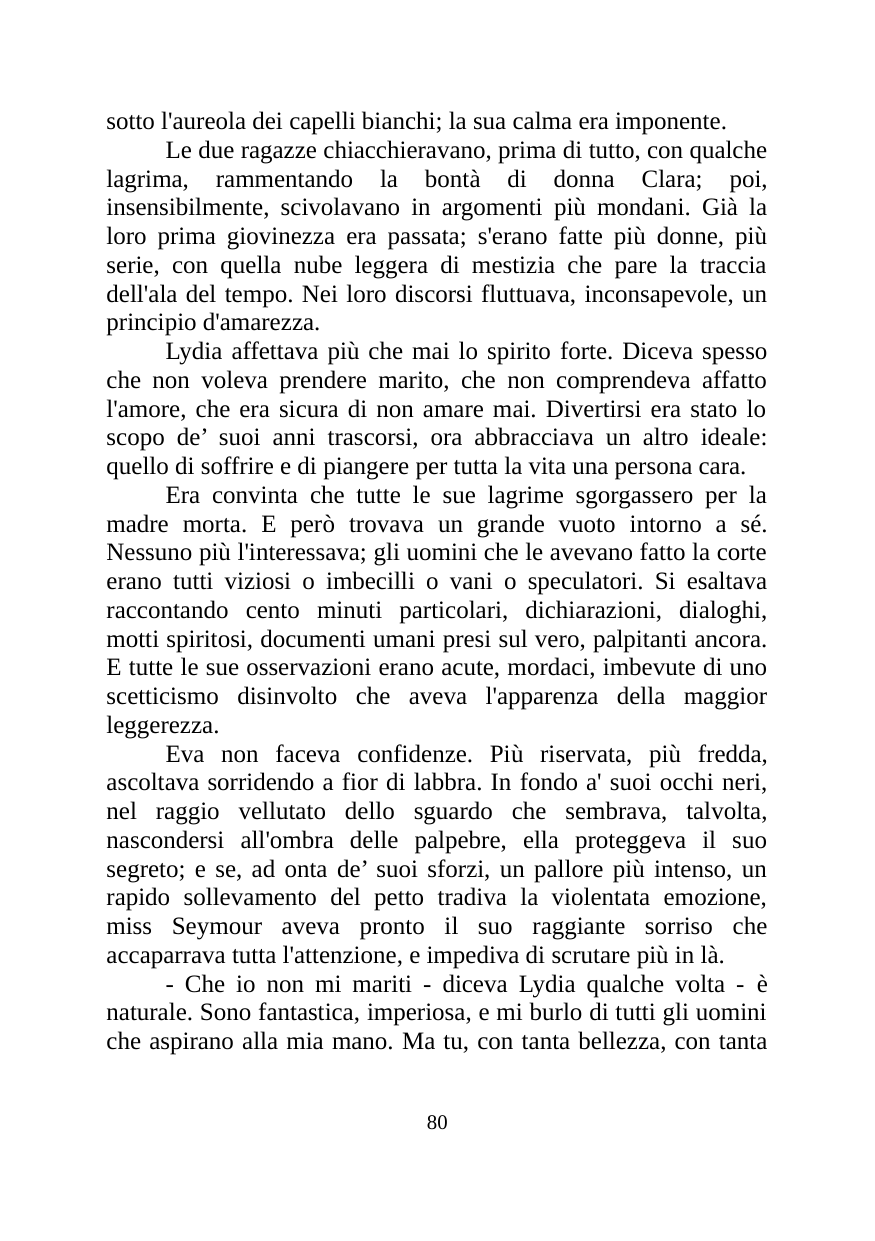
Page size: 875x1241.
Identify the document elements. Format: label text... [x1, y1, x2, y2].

text Le due ragazze chiacchieravano, prima di tutto, con qualche lagrima, rammentando la bontà di donna Clara; poi, insensibilmente, scivolavano in argomenti più mondani. Già la loro prima giovinezza era passata; s'erano fatte più donne, più serie, con quella nube leggera di mestizia che pare la traccia dell'ala del tempo. Nei loro discorsi fluttuava, inconsapevole, un principio d'amarezza. [106, 135, 768, 336]
text sotto l'aureola dei capelli bianchi; la sua calma era imponente. [106, 106, 768, 135]
text Lydia affettava più che mai lo spirito forte. Diceva spesso che non voleva prendere marito, che non comprendeva affatto l'amore, che era sicura di non amare mai. Divertirsi era stato lo scopo de’ suoi anni trascorsi, ora abbracciava un altro ideale: quello di soffrire e di piangere per tutta la vita una persona cara. [106, 336, 768, 480]
text Era convinta che tutte le sue lagrime sgorgassero per la madre morta. E però trovava un grande vuoto intorno a sé. Nessuno più l'interessava; gli uomini che le avevano fatto la corte erano tutti viziosi o imbecilli o vani o speculatori. Si esaltava raccontando cento minuti particolari, dichiarazioni, dialoghi, motti spiritosi, documenti umani presi sul vero, palpitanti ancora. E tutte le sue osservazioni erano acute, mordaci, imbevute di uno scetticismo disinvolto che aveva l'apparenza della maggior leggerezza. [106, 480, 768, 739]
text Eva non faceva confidenze. Più riservata, più fredda, ascoltava sorridendo a fior di labbra. In fondo a' suoi occhi neri, nel raggio vellutato dello sguardo che sembrava, talvolta, nascondersi all'ombra delle palpebre, ella proteggeva il suo segreto; e se, ad onta de’ suoi sforzi, un pallore più intenso, un rapido sollevamento del petto tradiva la violentata emozione, miss Seymour aveva pronto il suo raggiante sorriso che accaparrava tutta l'attenzione, e impediva di scrutare più in là. [106, 739, 768, 969]
text - Che io non mi mariti - diceva Lydia qualche volta - è naturale. Sono fantastica, imperiosa, e mi burlo di tutti gli uomini che aspirano alla mia mano. Ma tu, con tanta bellezza, con tanta [106, 969, 768, 1055]
